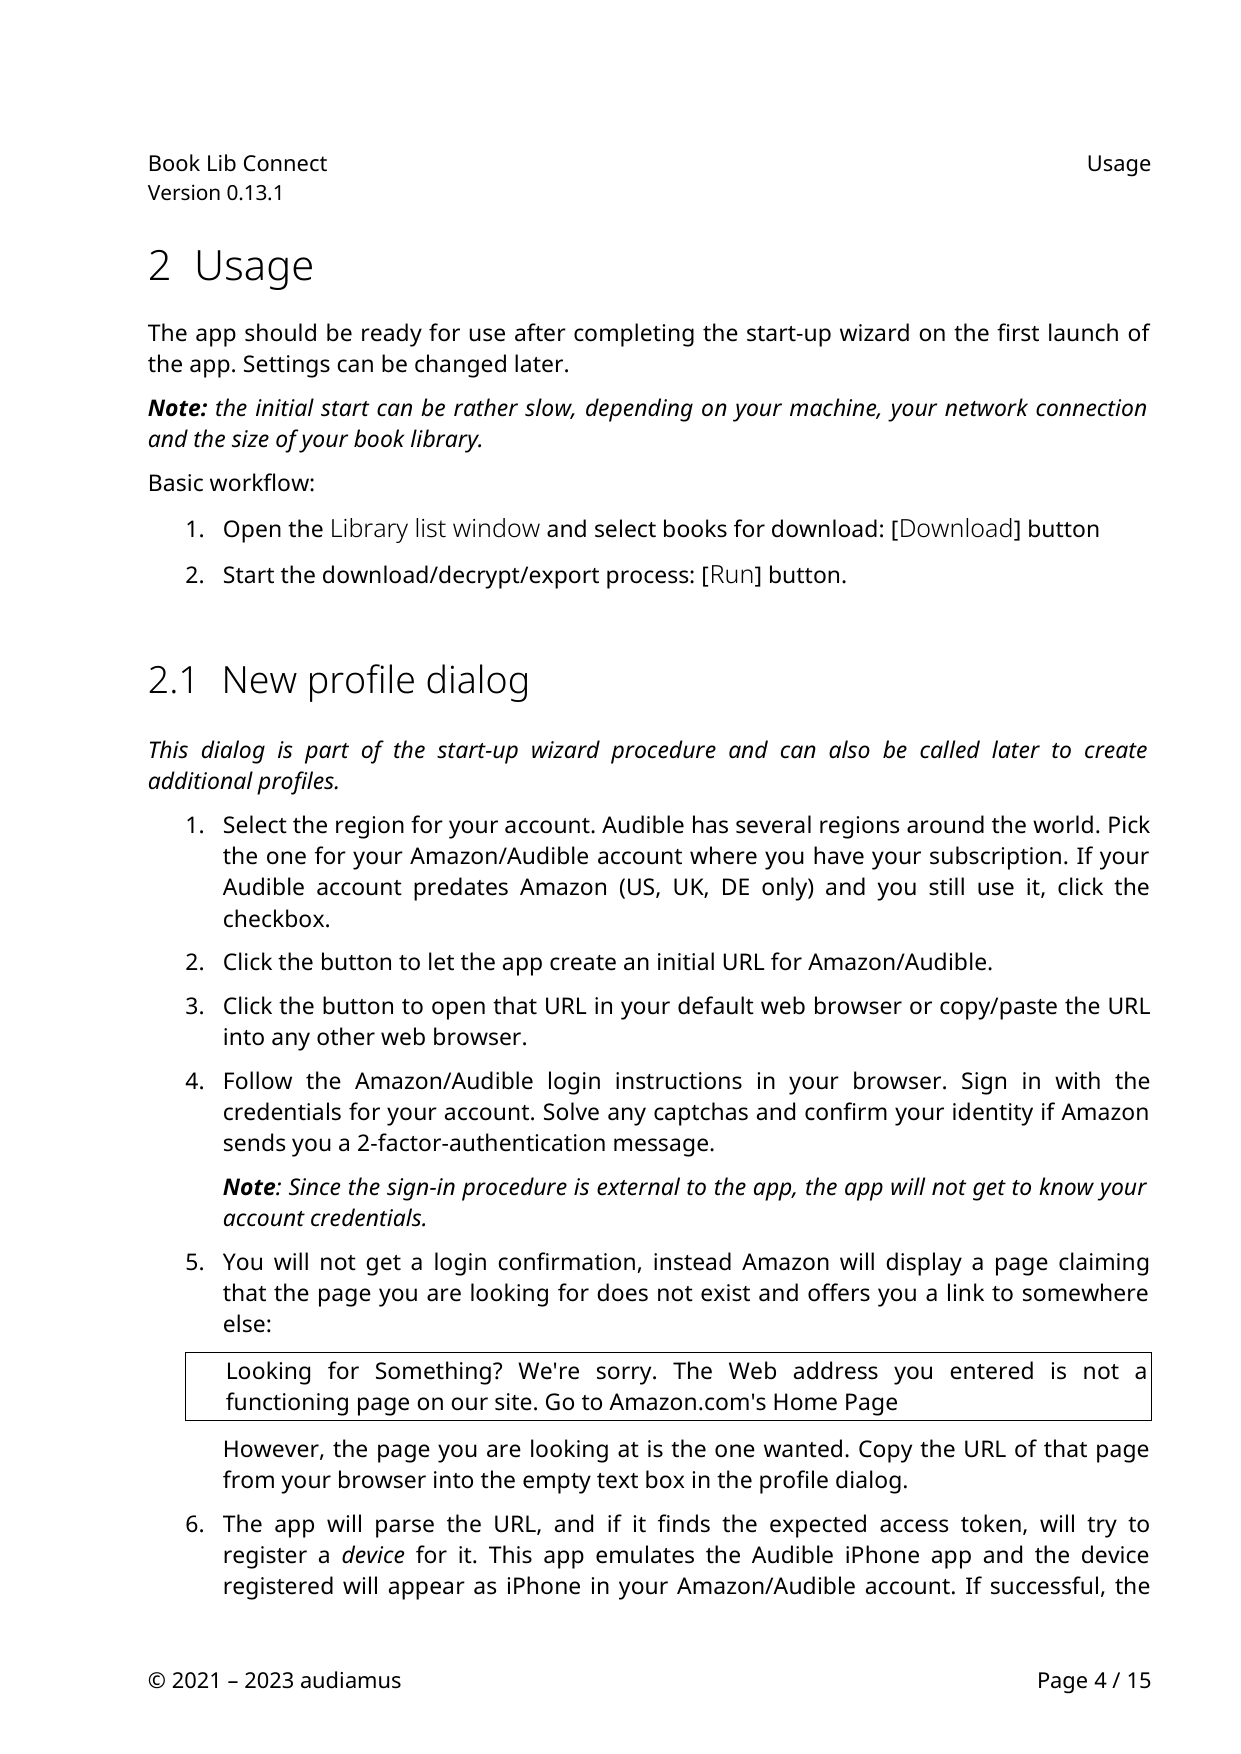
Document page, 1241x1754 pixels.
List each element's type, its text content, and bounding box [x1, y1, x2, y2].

list Note: Since the sign-in procedure is external to the app, the app will not get to know your account credentials. [185, 1171, 1152, 1233]
text Note: the initial start can be rather slow, depending on your machine, your network connection and the size of your book library. [148, 392, 1152, 454]
list Follow the Amazon/Audible login instructions in your browser. Sign in with the credentials for your account. Solve any captchas and confirm your identity if Amazon sends you a 2-factor-authentication message. [185, 1065, 1152, 1158]
list Open the Library list window and select books for download: [Download] button [185, 511, 1152, 544]
text Basic workflow: [148, 467, 1152, 498]
text This dialog is part of the start-up wizard procedure and can also be called later to create additional profiles. [148, 734, 1152, 796]
subtitle New profile dialog [148, 653, 1152, 704]
list The app will parse the URL, and if it finds the expected access token, will try to register a device for it. This app emulates the Audible iPhone app and the device registered will appear as iPhone in your Amazon/Audible account. If successful, the [185, 1508, 1152, 1602]
text The app should be ready for use after completing the start-up wizard on the first launch of the app. Settings can be changed later. [148, 317, 1152, 379]
subtitle Usage [148, 235, 1152, 292]
list Looking for Something? We're sorry. The Web address you entered is not a functioning page on our site. Go to Amazon.com's Home Page [186, 1353, 1151, 1420]
list However, the page you are looking at is the one wanted. Copy the URL of that page from your browser into the empty text box in the profile dialog. [185, 1433, 1152, 1495]
list Click the button to open that URL in your default web browser or copy/paste the URL into any other web browser. [185, 990, 1152, 1052]
list Click the button to let the app create an initial URL for Amazon/Audible. [185, 946, 1152, 977]
list Start the download/decrypt/export process: [Run] button. [185, 557, 1152, 591]
list You will not get a login confirmation, instead Amazon will display a page claiming that the page you are looking for does not exist and offers you a link to somewhere else: [185, 1246, 1152, 1339]
list Select the region for your account. Audible has several regions around the world. Pick the one for your Amazon/Audible account where you have your subscription. If your Audible account predates Amazon (US, UK, DE only) and you still use it, click the checkbox. [185, 809, 1152, 934]
